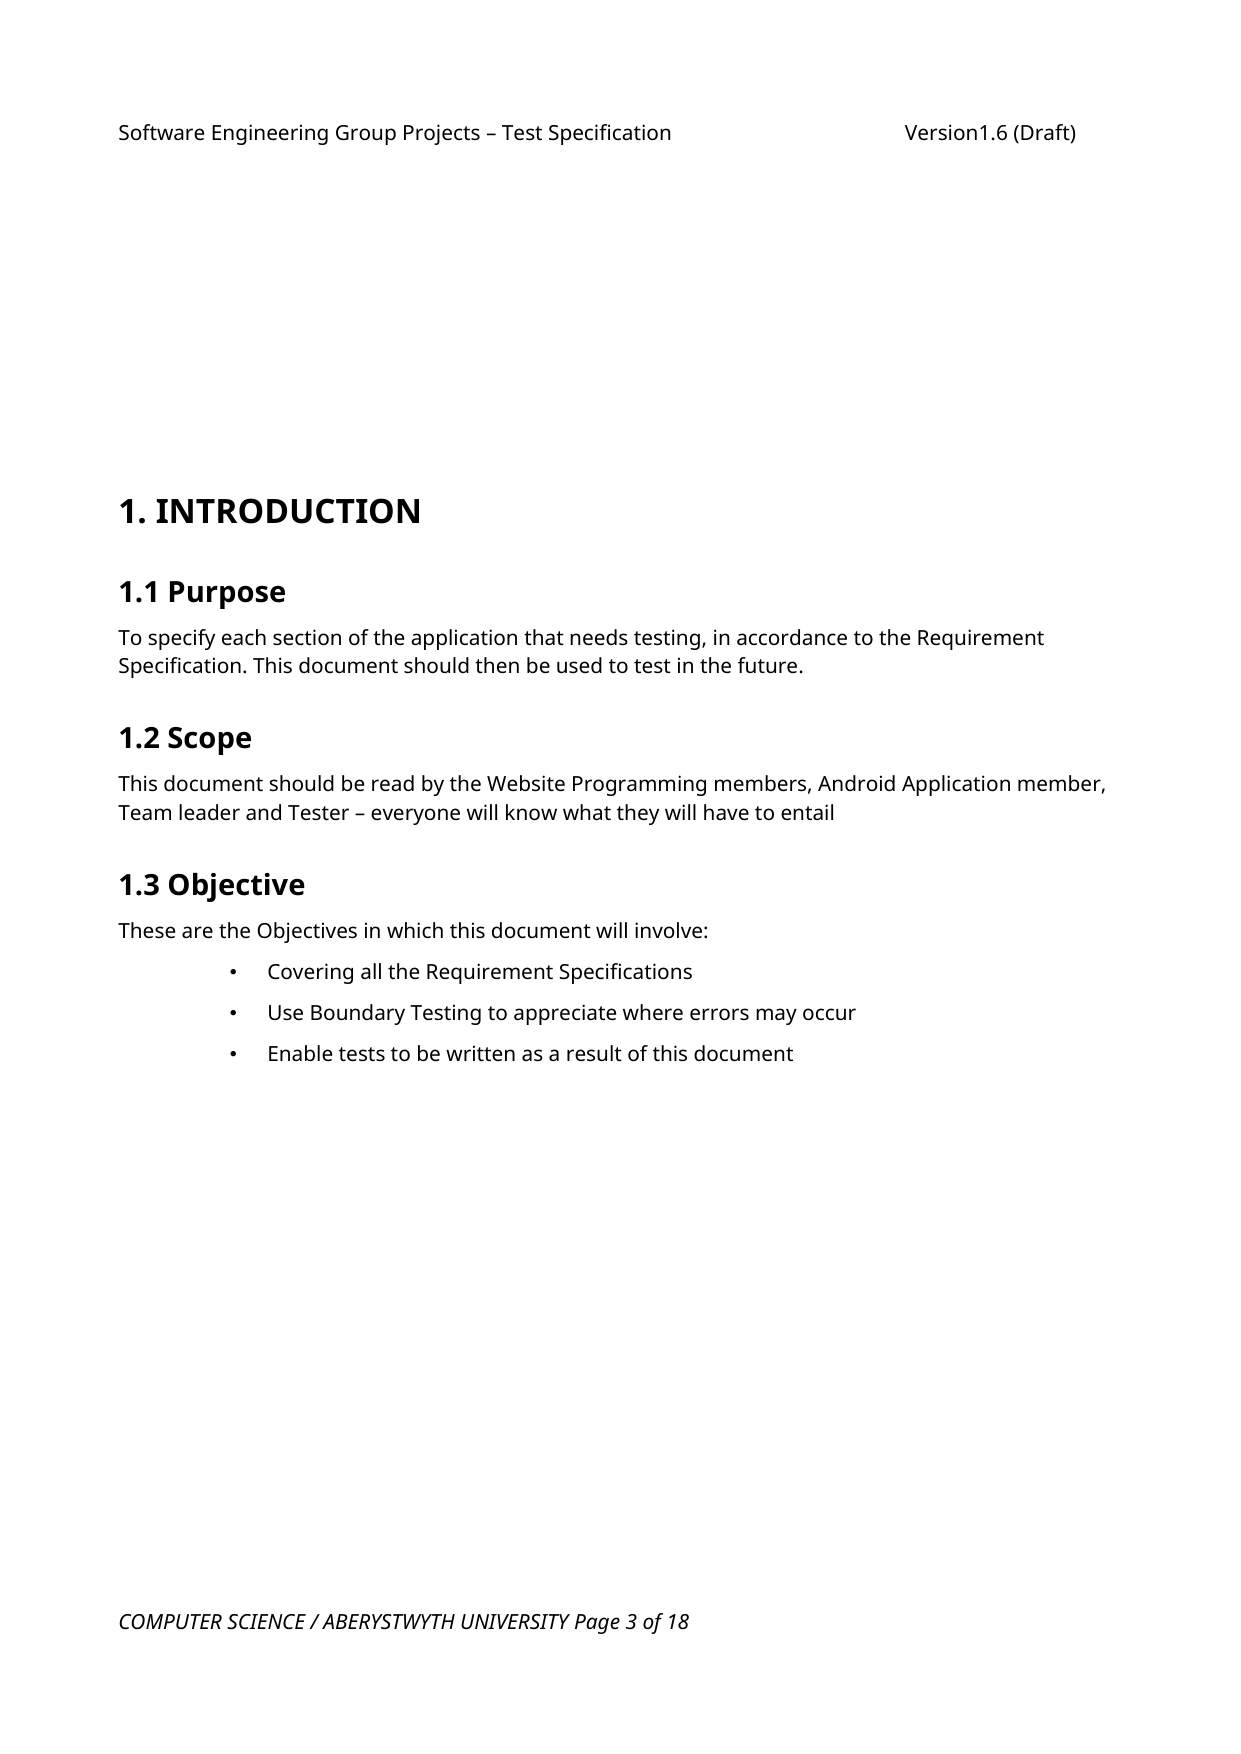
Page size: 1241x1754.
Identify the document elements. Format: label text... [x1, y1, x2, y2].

text This document should be read by the Website Programming members, Android Application member, Team leader and Tester – everyone will know what they will have to entail [118, 769, 1122, 826]
text To specify each section of the application that needs testing, in accordance to the Requirement Specification. This document should then be used to test in the future. [118, 623, 1122, 680]
subtitle 1.3 Objective [118, 864, 1122, 904]
list Use Boundary Testing to appreciate where errors may occur [229, 998, 1122, 1026]
text These are the Objectives in which this document will involve: [118, 916, 1122, 944]
subtitle 1.2 Scope [118, 717, 1122, 757]
list Covering all the Requirement Specifications [229, 957, 1122, 986]
subtitle 1.1 Purpose [118, 571, 1122, 611]
subtitle 1. INTRODUCTION [118, 488, 1122, 533]
list Enable tests to be written as a result of this document [229, 1039, 1122, 1067]
